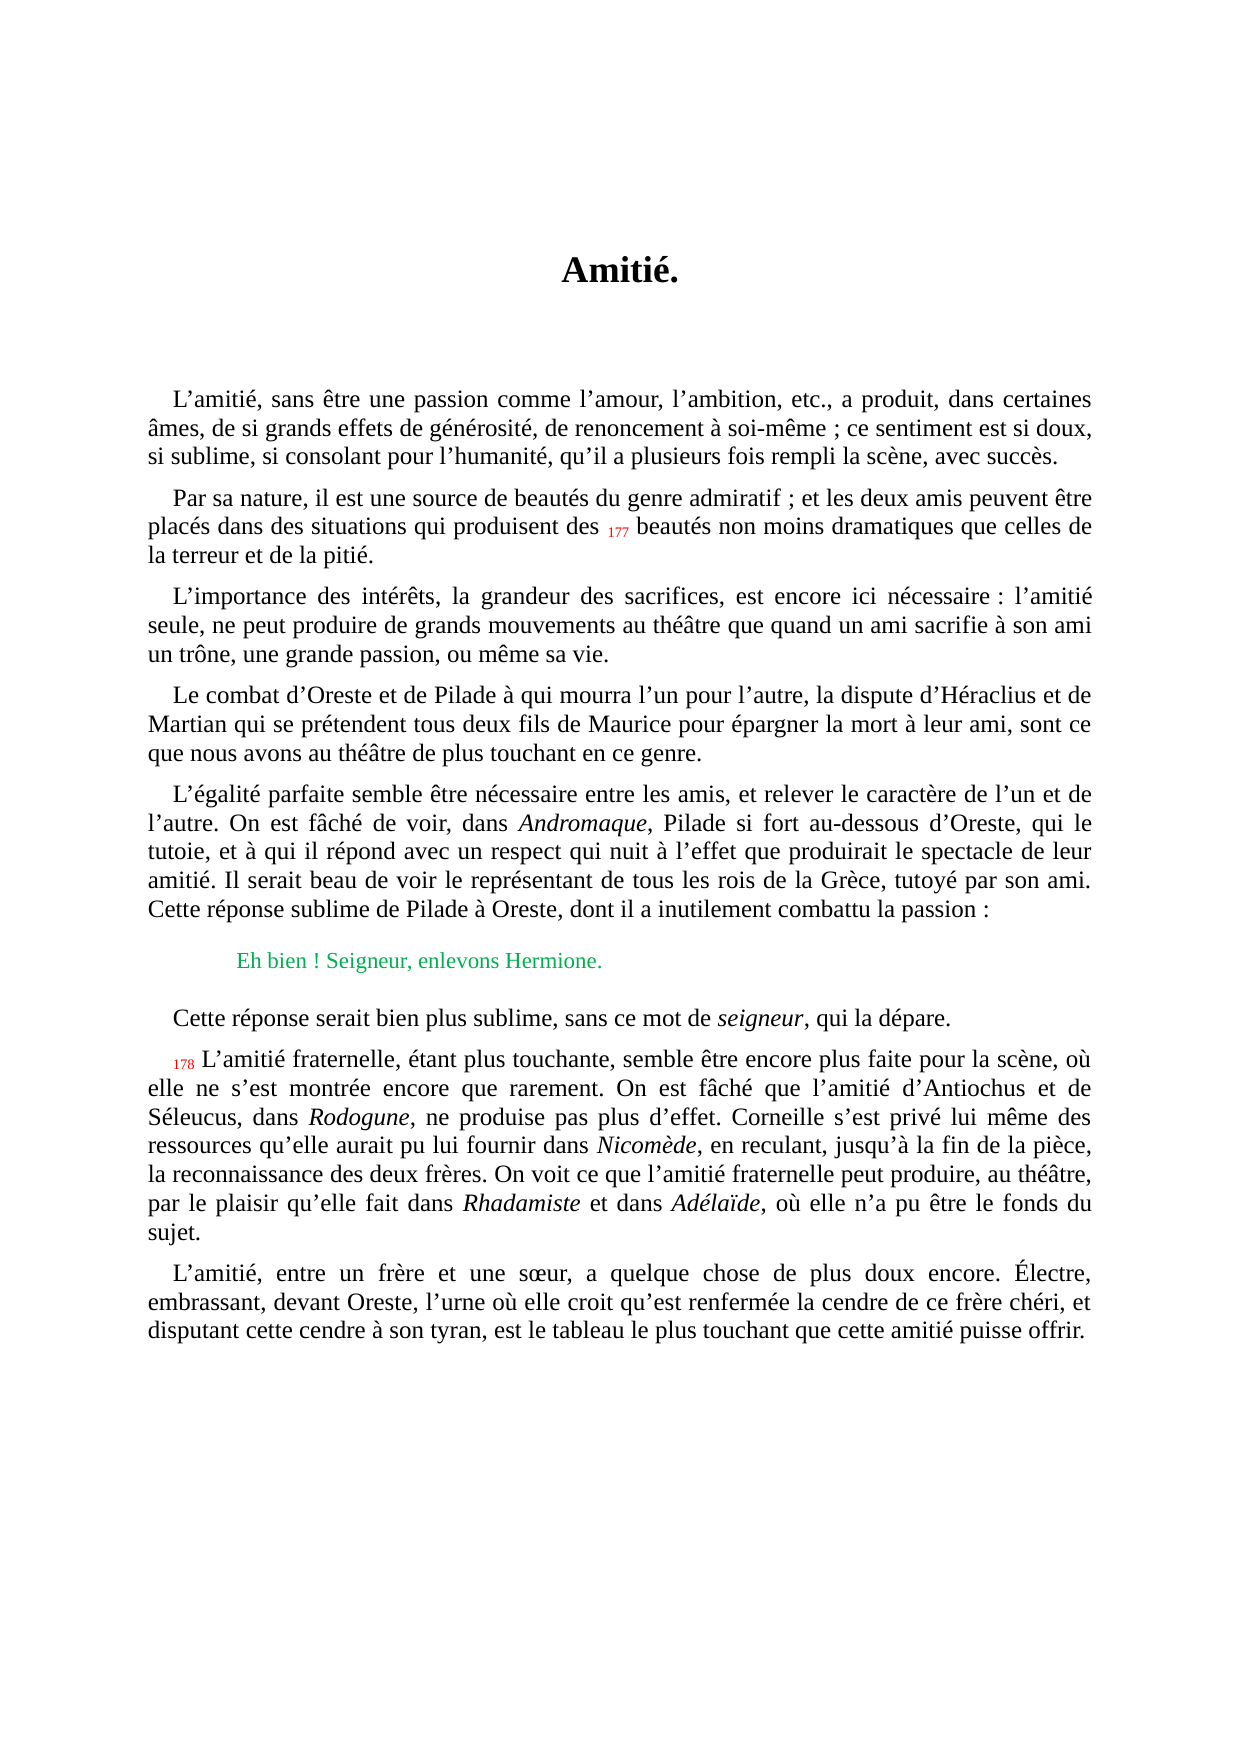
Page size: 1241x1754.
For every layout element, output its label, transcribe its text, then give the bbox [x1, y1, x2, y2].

subtitle Amitié. [148, 248, 1093, 291]
text Le combat d’Oreste et de Pilade à qui mourra l’un pour l’autre, la dispute d’Héraclius et de Martian qui se prétendent tous deux fils de Maurice pour épargner la mort à leur ami, sont ce que nous avons au théâtre de plus touchant en ce genre. [148, 680, 1093, 766]
text Cette réponse serait bien plus sublime, sans ce mot de seigneur, qui la dépare. [148, 1003, 1093, 1032]
text 178 L’amitié fraternelle, étant plus touchante, semble être encore plus faite pour la scène, où elle ne s’est montrée encore que rarement. On est fâché que l’amitié d’Antiochus et de Séleucus, dans Rodogune, ne produise pas plus d’effet. Corneille s’est privé lui même des ressources qu’elle aurait pu lui fournir dans Nicomède, en reculant, jusqu’à la fin de la pièce, la reconnaissance des deux frères. On voit ce que l’amitié fraternelle peut produire, au théâtre, par le plaisir qu’elle fait dans Rhadamiste et dans Adélaïde, où elle n’a pu être le fonds du sujet. [148, 1044, 1093, 1245]
text L’égalité parfaite semble être nécessaire entre les amis, et relever le caractère de l’un et de l’autre. On est fâché de voir, dans Andromaque, Pilade si fort au-dessous d’Oreste, qui le tutoie, et à qui il répond avec un respect qui nuit à l’effet que produirait le spectacle de leur amitié. Il serait beau de voir le représentant de tous les rois de la Grèce, tutoyé par son ami. Cette réponse sublime de Pilade à Oreste, dont il a inutilement combattu la passion : [148, 779, 1093, 923]
text L’amitié, entre un frère et une sœur, a quelque chose de plus doux encore. Électre, embrassant, devant Oreste, l’urne où elle croit qu’est renfermée la cendre de ce frère chéri, et disputant cette cendre à son tyran, est le tableau le plus touchant que cette amitié puisse offrir. [148, 1258, 1093, 1344]
text Par sa nature, il est une source de beautés du genre admiratif ; et les deux amis peuvent être placés dans des situations qui produisent des 177 beautés non moins dramatiques que celles de la terreur et de la pitié. [148, 483, 1093, 569]
text Eh bien ! Seigneur, enlevons Hermione. [236, 948, 1093, 974]
text L’amitié, sans être une passion comme l’amour, l’ambition, etc., a produit, dans certaines âmes, de si grands effets de générosité, de renoncement à soi-même ; ce sentiment est si doux, si sublime, si consolant pour l’humanité, qu’il a plusieurs fois rempli la scène, avec succès. [148, 384, 1093, 470]
text L’importance des intérêts, la grandeur des sacrifices, est encore ici nécessaire : l’amitié seule, ne peut produire de grands mouvements au théâtre que quand un ami sacrifie à son ami un trône, une grande passion, ou même sa vie. [148, 581, 1093, 668]
